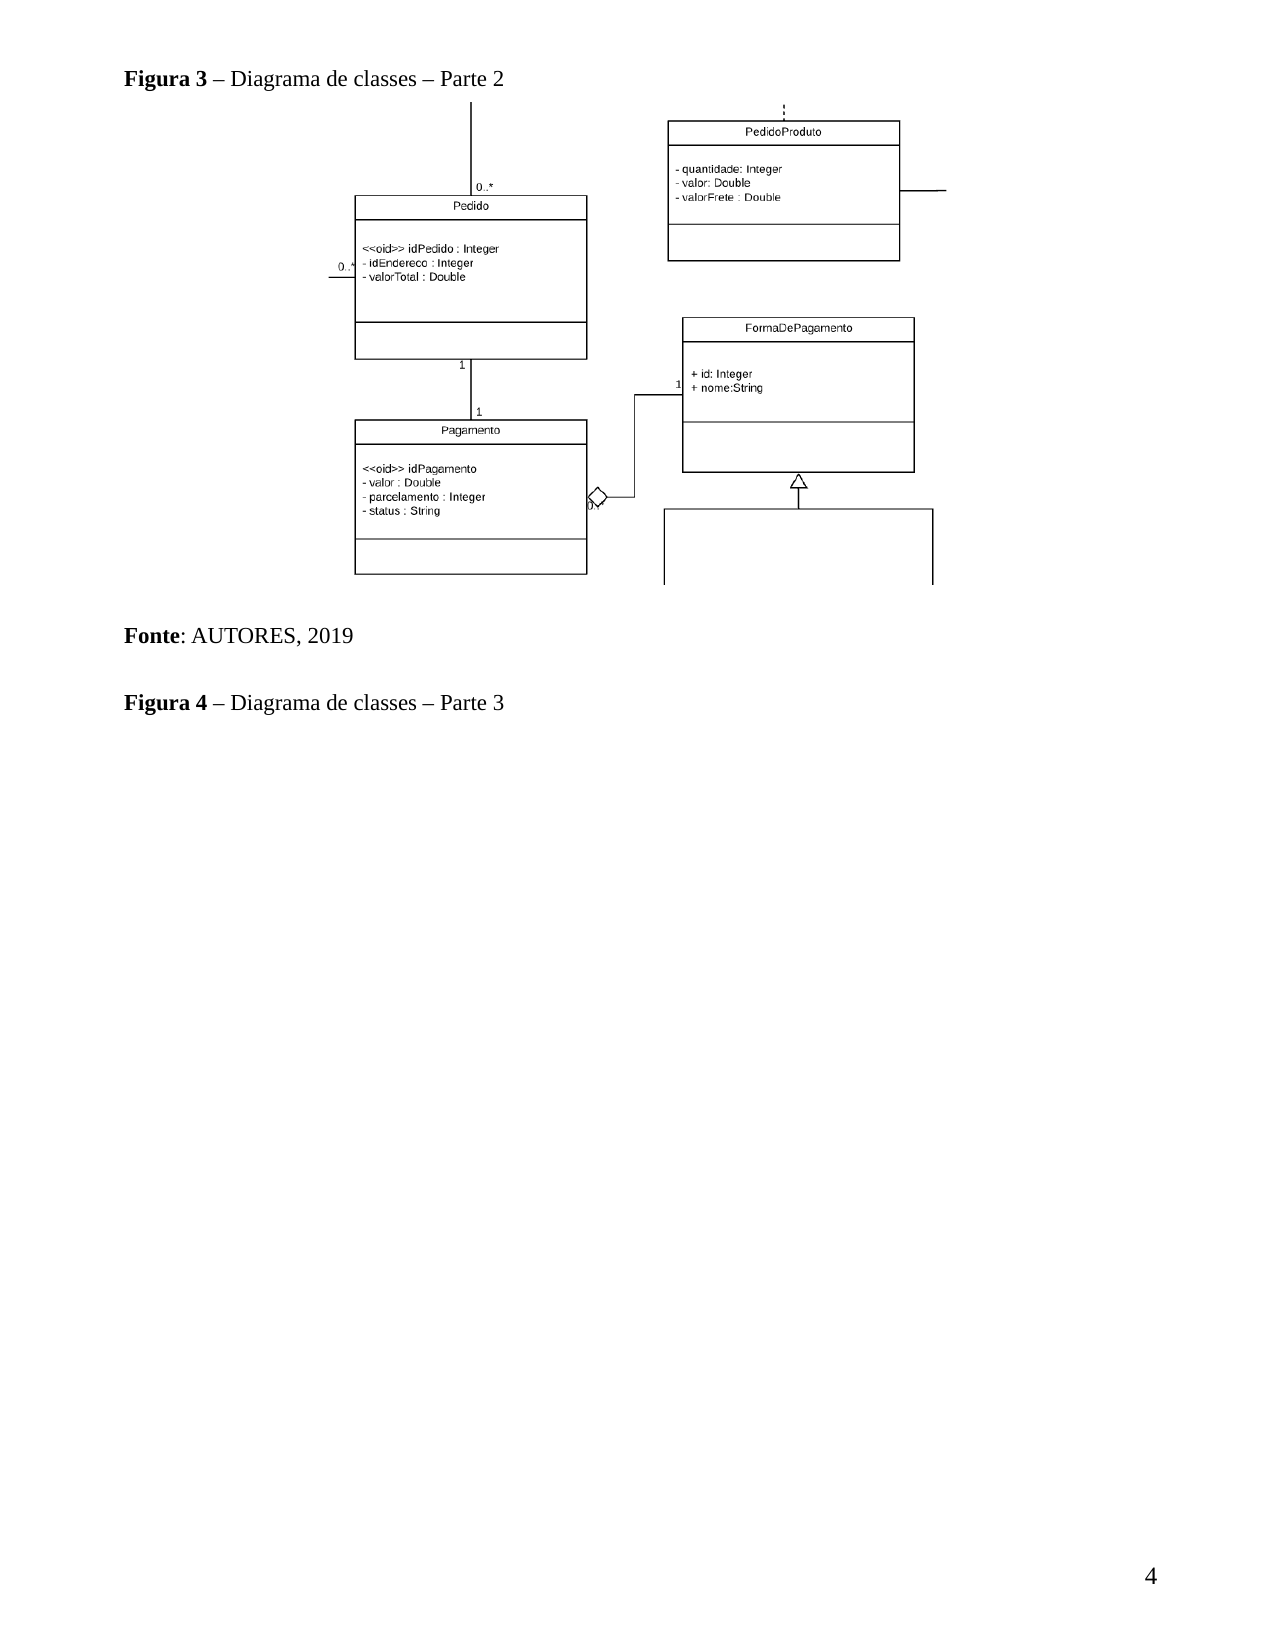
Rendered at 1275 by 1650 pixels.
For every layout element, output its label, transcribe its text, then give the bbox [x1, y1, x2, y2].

table_cell Fonte: AUTORES, 2019 [118, 617, 1157, 654]
table_header Figura 4 – Diagrama de classes – Parte 3 [118, 683, 1157, 721]
table_header Figura 3 – Diagrama de classes – Parte 2 [118, 59, 1157, 97]
picture [328, 102, 947, 585]
table_cell [118, 97, 1157, 617]
